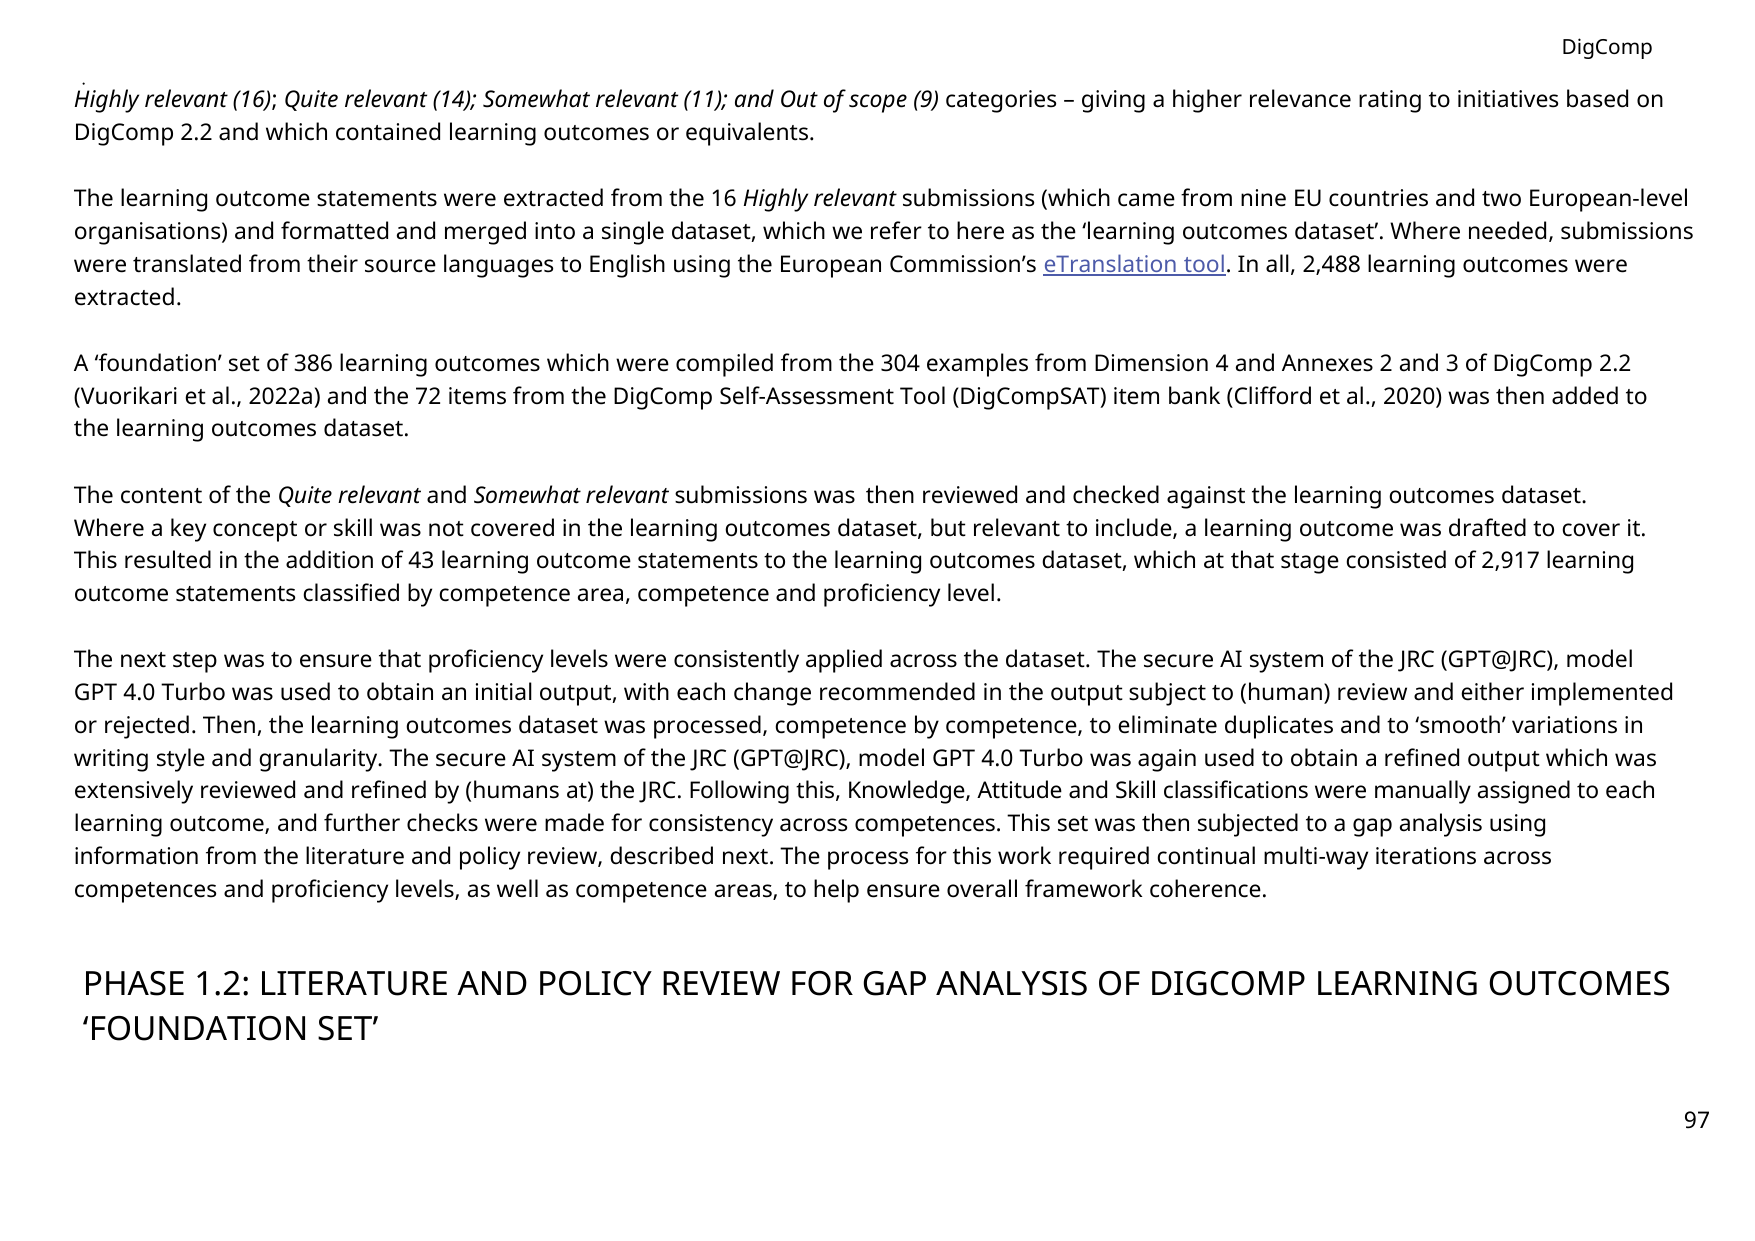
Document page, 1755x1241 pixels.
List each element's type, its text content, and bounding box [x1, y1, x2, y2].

text The next step was to ensure that proficiency levels were consistently applied across the dataset. The secure AI system of the JRC (GPT@JRC), model GPT 4.0 Turbo was used to obtain an initial output, with each change recommended in the output subject to (human) review and either implemented or rejected. Then, the learning outcomes dataset was processed, competence by competence, to eliminate duplicates and to ‘smooth’ variations in writing style and granularity. The secure AI system of the JRC (GPT@JRC), model GPT 4.0 Turbo was again used to obtain a refined output which was extensively reviewed and refined by (humans at) the JRC. Following this, Knowledge, Attitude and Skill classifications were manually assigned to each learning outcome, and further checks were made for consistency across competences. This set was then subjected to a gap analysis using information from the literature and policy review, described next. The process for this work required continual multi-way iterations across competences and proficiency levels, as well as competence areas, to help ensure overall framework coherence. [74, 643, 1677, 904]
text The content of the Quite relevant and Somewhat relevant submissions was then reviewed and checked against the learning outcomes dataset. Where a key concept or skill was not covered in the learning outcomes dataset, but relevant to include, a learning outcome was drafted to cover it. This resulted in the addition of 43 learning outcome statements to the learning outcomes dataset, which at that stage consisted of 2,917 learning outcome statements classified by competence area, competence and proficiency level. [74, 479, 1654, 608]
subtitle PHASE 1.2: LITERATURE AND POLICY REVIEW FOR GAP ANALYSIS OF DIGCOMP LEARNING OUTCOMES ‘FOUNDATION SET’ [83, 959, 1710, 1050]
text A ‘foundation’ set of 386 learning outcomes which were compiled from the 304 examples from Dimension 4 and Annexes 2 and 3 of DigComp 2.2 (Vuorikari et al., 2022a) and the 72 items from the DigComp Self-Assessment Tool (DigCompSAT) item bank (Clifford et al., 2020) was then added to the learning outcomes dataset. [74, 347, 1662, 444]
text Highly relevant (16); Quite relevant (14); Somewhat relevant (11); and Out of scope (9) categories – giving a higher relevance rating to initiatives based on DigComp 2.2 and which contained learning outcomes or equivalents. [74, 83, 1706, 147]
text The learning outcome statements were extracted from the 16 Highly relevant submissions (which came from nine EU countries and two European-level organisations) and formatted and merged into a single dataset, which we refer to here as the ‘learning outcomes dataset’. Where needed, submissions were translated from their source languages to English using the European Commission’s eTranslation tool. In all, 2,488 learning outcomes were extracted. [74, 182, 1710, 312]
